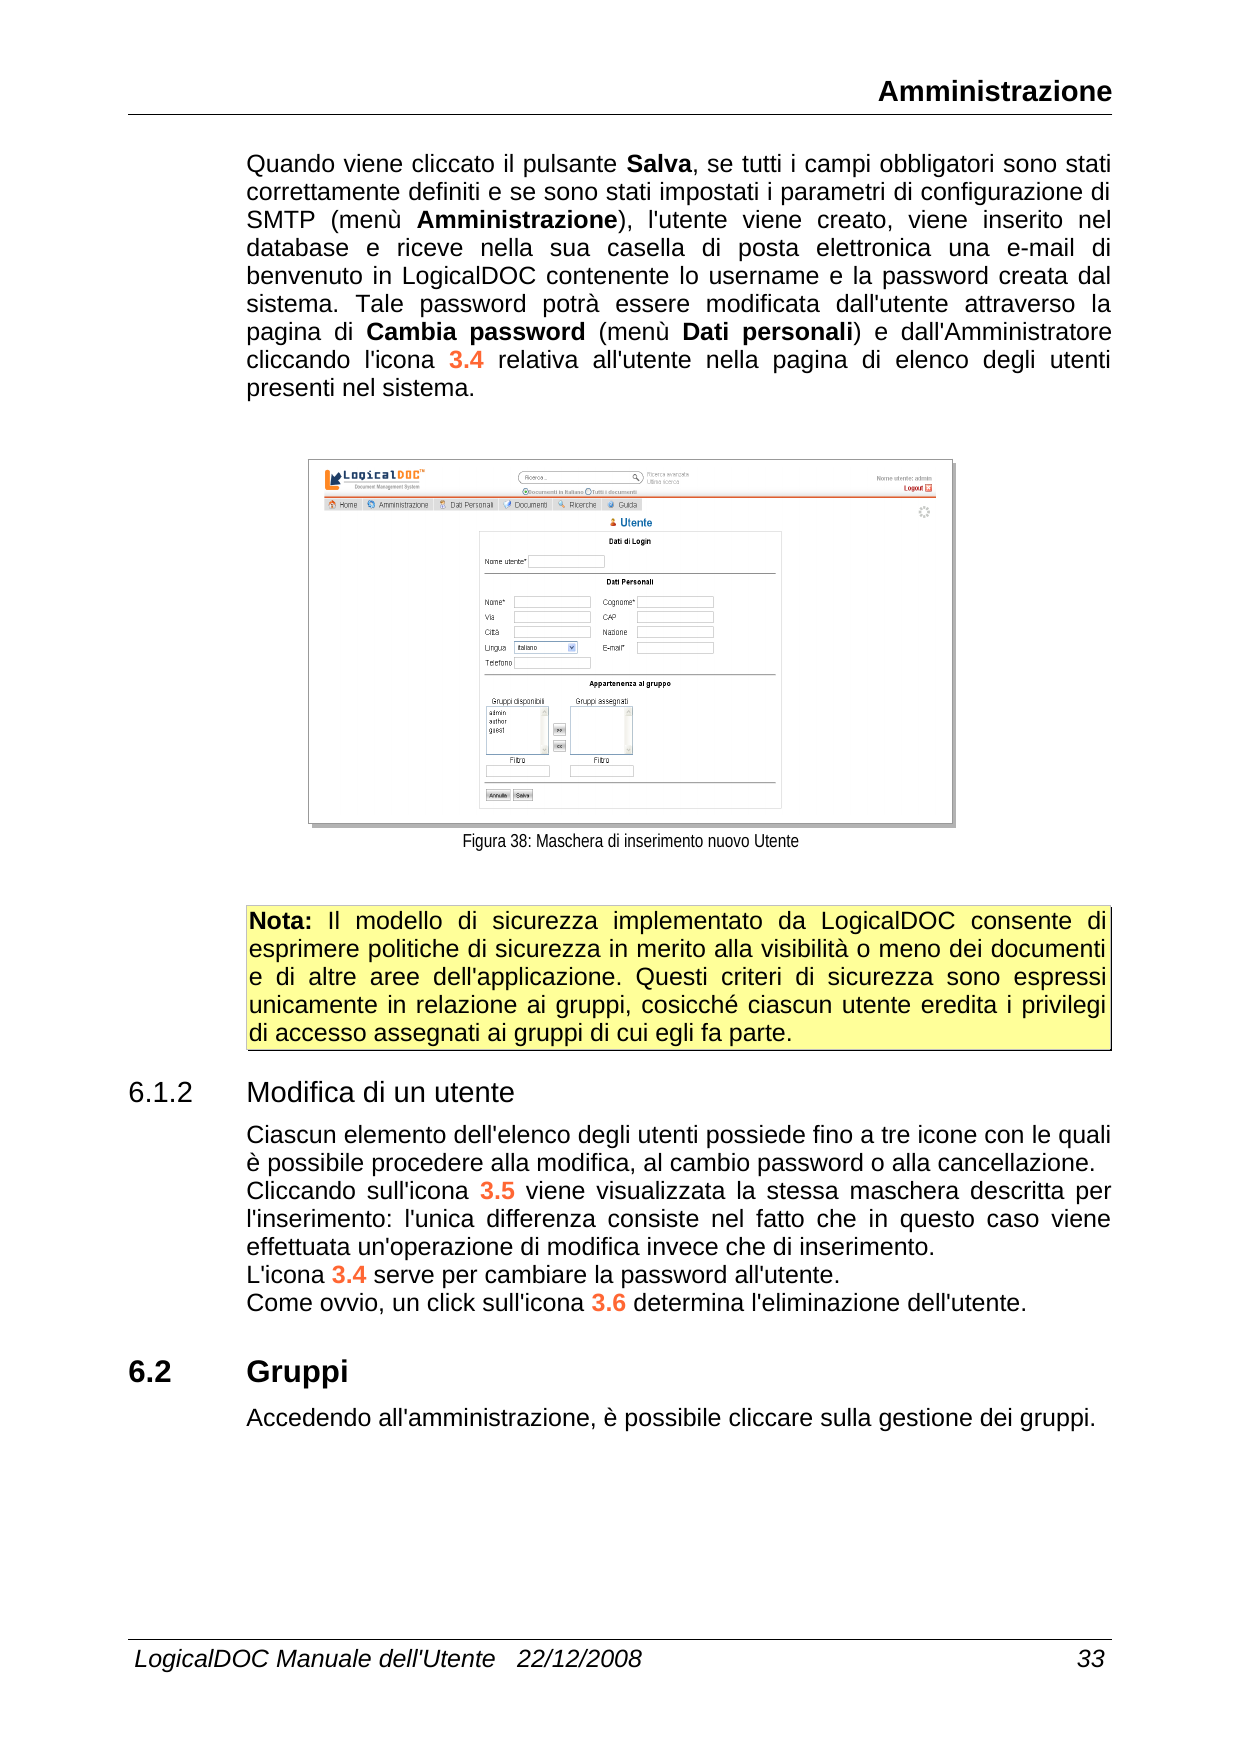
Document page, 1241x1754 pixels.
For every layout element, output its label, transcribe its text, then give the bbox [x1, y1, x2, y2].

subtitle Gruppi [128, 1354, 1112, 1389]
text Figura 38: Maschera di inserimento nuovo Utente [308, 824, 954, 851]
subtitle Modifica di un utente [128, 1076, 1112, 1109]
picture [324, 467, 936, 815]
text Ciascun elemento dell'elenco degli utenti possiede fino a tre icone con le quali è possibile procedere alla modifica, al cambio password o alla cancellazione. [246, 1121, 1112, 1177]
text L'icona 3.4 serve per cambiare la password all'utente. [246, 1261, 1112, 1288]
text Nota: Il modello di sicurezza implementato da LogicalDOC consente di esprimere politiche di sicurezza in merito alla visibilità o meno dei documenti e di altre aree dell'applicazione. Questi criteri di sicurezza sono espressi unicamente in relazione ai gruppi, cosicché ciascun utente eredita i privilegi di accesso assegnati ai gruppi di cui egli fa parte. [247, 906, 1110, 1049]
text Cliccando sull'icona 3.5 viene visualizzata la stessa maschera descritta per l'inserimento: l'unica differenza consiste nel fatto che in questo caso viene effettuata un'operazione di modifica invece che di inserimento. [246, 1177, 1112, 1261]
text Come ovvio, un click sull'icona 3.6 determina l'eliminazione dell'utente. [246, 1288, 1112, 1316]
text Accedendo all'amministrazione, è possibile cliccare sulla gestione dei gruppi. [246, 1404, 1112, 1432]
text Quando viene cliccato il pulsante Salva, se tutti i campi obbligatori sono stati correttamente definiti e se sono stati impostati i parametri di configurazione di SMTP (menù Amministrazione), l'utente viene creato, viene inserito nel database e riceve nella sua casella di posta elettronica una e-mail di benvenuto in LogicalDOC contenente lo username e la password creata dal sistema. Tale password potrà essere modificata dall'utente attraverso la pagina di Cambia password (menù Dati personali) e dall'Amministratore cliccando l'icona 3.4 relativa all'utente nella pagina di elenco degli utenti presenti nel sistema. [246, 150, 1112, 401]
